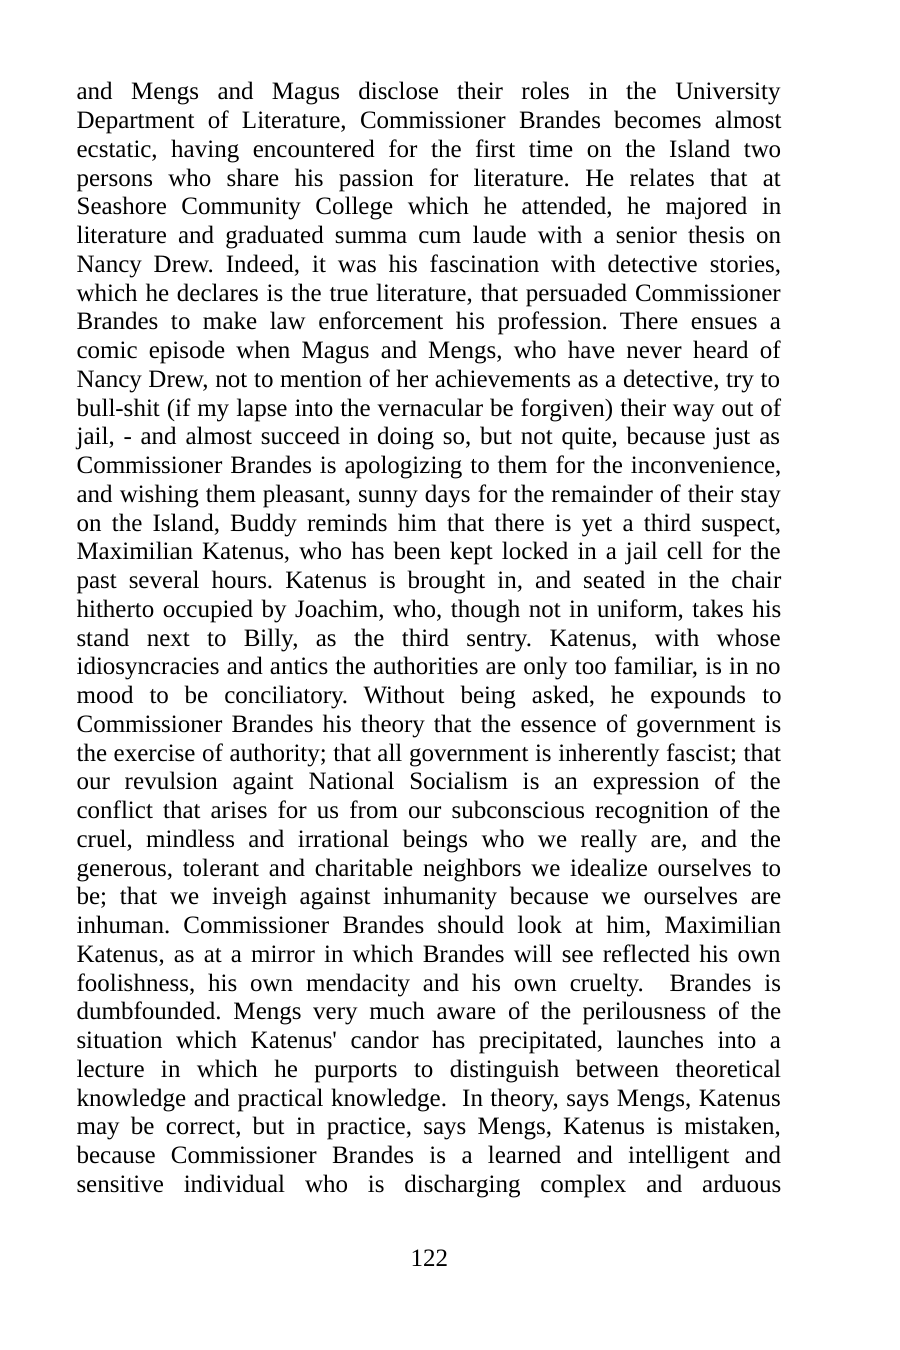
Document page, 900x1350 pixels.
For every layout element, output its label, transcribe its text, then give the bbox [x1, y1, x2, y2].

text and Mengs and Magus disclose their roles in the University Department of Literature, Commissioner Brandes becomes almost ecstatic, having encountered for the first time on the Island two persons who share his passion for literature. He relates that at Seashore Community College which he attended, he majored in literature and graduated summa cum laude with a senior thesis on Nancy Drew. Indeed, it was his fascination with detective stories, which he declares is the true literature, that persuaded Commissioner Brandes to make law enforcement his profession. There ensues a comic episode when Magus and Mengs, who have never heard of Nancy Drew, not to mention of her achievements as a detective, try to bull-shit (if my lapse into the vernacular be forgiven) their way out of jail, - and almost succeed in doing so, but not quite, because just as Commissioner Brandes is apologizing to them for the inconvenience, and wishing them pleasant, sunny days for the remainder of their stay on the Island, Buddy reminds him that there is yet a third suspect, Maximilian Katenus, who has been kept locked in a jail cell for the past several hours. Katenus is brought in, and seated in the chair hitherto occupied by Joachim, who, though not in uniform, takes his stand next to Billy, as the third sentry. Katenus, with whose idiosyncracies and antics the authorities are only too familiar, is in no mood to be conciliatory. Without being asked, he expounds to Commissioner Brandes his theory that the essence of government is the exercise of authority; that all government is inherently fascist; that our revulsion againt National Socialism is an expression of the conflict that arises for us from our subconscious recognition of the cruel, mindless and irrational beings who we really are, and the generous, tolerant and charitable neighbors we idealize ourselves to be; that we inveigh against inhumanity because we ourselves are inhuman. Commissioner Brandes should look at him, Maximilian Katenus, as at a mirror in which Brandes will see reflected his own foolishness, his own mendacity and his own cruelty. Brandes is dumbfounded. Mengs very much aware of the perilousness of the situation which Katenus' candor has precipitated, launches into a lecture in which he purports to distinguish between theoretical knowledge and practical knowledge. In theory, says Mengs, Katenus may be correct, but in practice, says Mengs, Katenus is mistaken, because Commissioner Brandes is a learned and intelligent and sensitive individual who is discharging complex and arduous [76, 76, 782, 1198]
